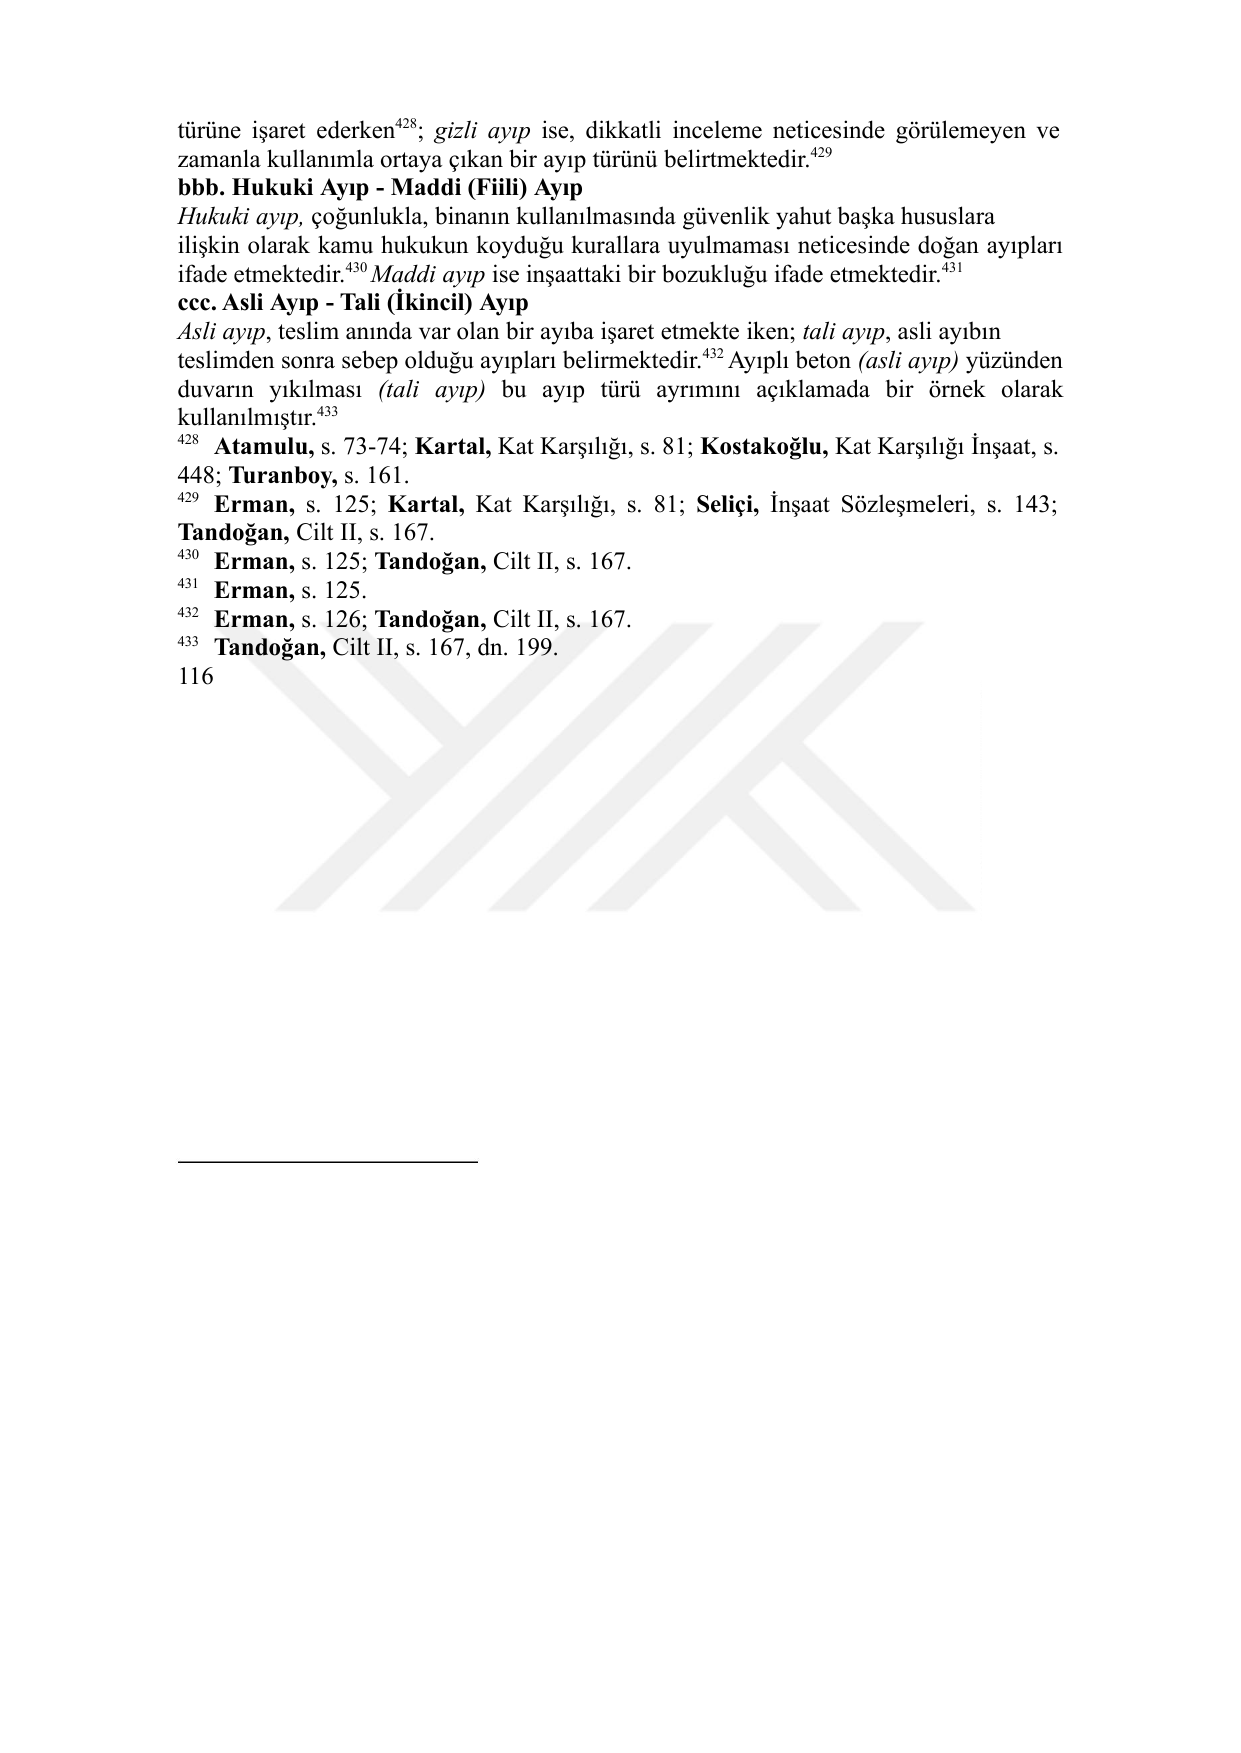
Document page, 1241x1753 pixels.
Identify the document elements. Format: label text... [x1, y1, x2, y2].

text zamanla kullanımla ortaya çıkan bir ayıp türünü belirtmektedir.429 [177, 144, 1230, 172]
picture [206, 612, 982, 921]
text duvarın yıkılması (tali ayıp) bu ayıp türü ayrımını açıklamada bir örnek olarak [177, 374, 1230, 402]
text 429 Erman, s. 125; Kartal, Kat Karşılığı, s. 81; Seliçi, İnşaat Sözleşmeleri, s. 143; [177, 489, 1230, 517]
text ccc. Asli Ayıp - Tali (İkincil) Ayıp [177, 287, 1230, 316]
text Asli ayıp, teslim anında var olan bir ayıba işaret etmekte iken; tali ayıp, asli ayıbın [177, 316, 1230, 345]
text 116 [177, 661, 1230, 690]
text kullanılmıştır.433 [177, 402, 1230, 431]
text teslimden sonra sebep olduğu ayıpları belirmektedir.432 Ayıplı beton (asli ayıp) yüzünden [177, 345, 1230, 374]
text Hukuki ayıp, çoğunlukla, binanın kullanılmasında güvenlik yahut başka hususlara [177, 201, 1230, 230]
text türüne işaret ederken428; gizli ayıp ise, dikkatli inceleme neticesinde görülemeyen ve [177, 115, 1230, 144]
text Tandoğan, Cilt II, s. 167. [177, 517, 1230, 546]
text 432 Erman, s. 126; Tandoğan, Cilt II, s. 167. [177, 604, 1230, 632]
picture [175, 1158, 480, 1165]
text 448; Turanboy, s. 161. [177, 460, 1230, 489]
text 428 Atamulu, s. 73-74; Kartal, Kat Karşılığı, s. 81; Kostakoğlu, Kat Karşılığı İnşaat, s. [177, 431, 1230, 460]
text ilişkin olarak kamu hukukun koyduğu kurallara uyulmaması neticesinde doğan ayıpları [177, 230, 1230, 259]
text 430 Erman, s. 125; Tandoğan, Cilt II, s. 167. [177, 546, 1230, 575]
text 431 Erman, s. 125. [177, 575, 1230, 604]
text ifade etmektedir.430 Maddi ayıp ise inşaattaki bir bozukluğu ifade etmektedir.431 [177, 259, 1230, 287]
text 433 Tandoğan, Cilt II, s. 167, dn. 199. [177, 632, 1230, 661]
text bbb. Hukuki Ayıp - Maddi (Fiili) Ayıp [177, 172, 1230, 201]
